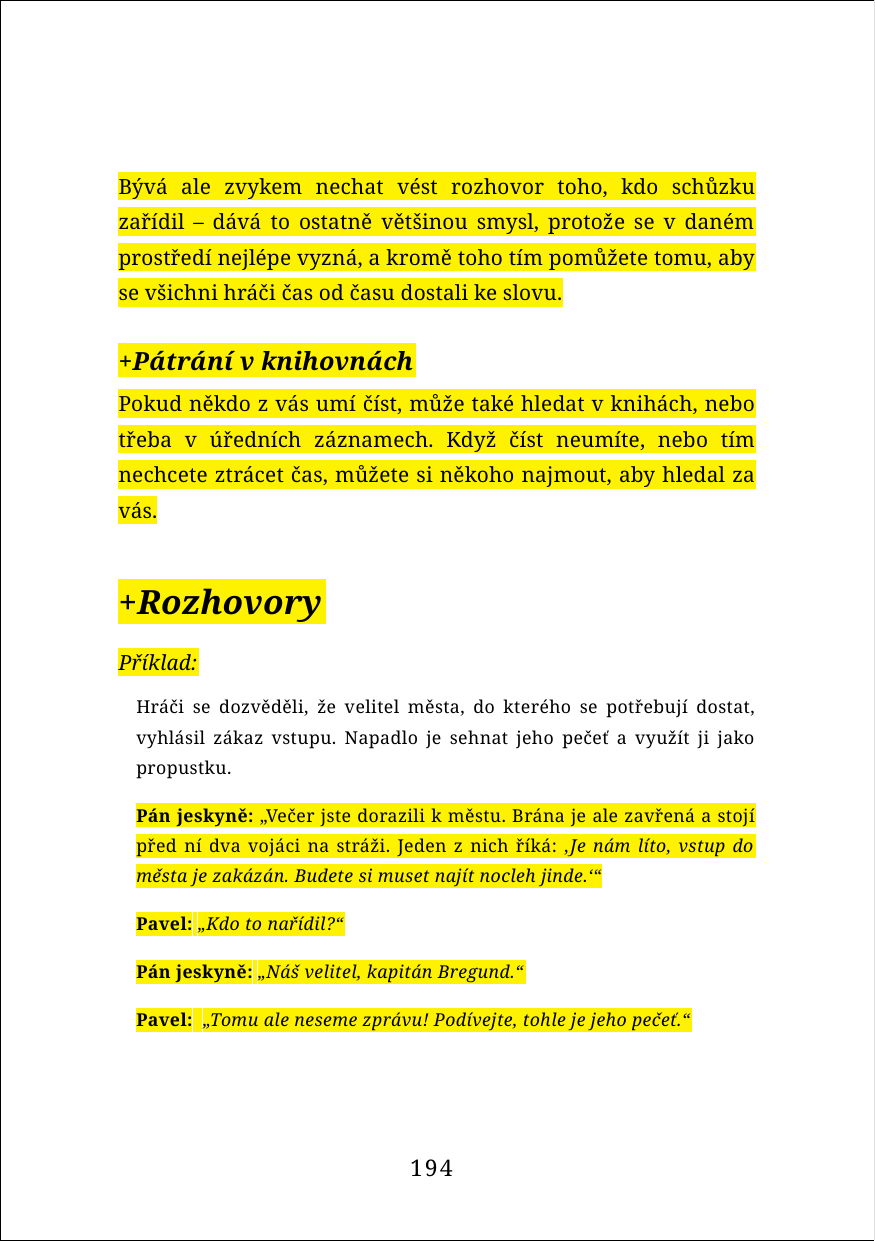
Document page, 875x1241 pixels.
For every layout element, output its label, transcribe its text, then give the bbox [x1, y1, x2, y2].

subtitle +Rozhovory [118, 578, 756, 624]
text Pán jeskyně: „Večer jste dorazili k městu. Brána je ale zavřená a stojí před ní dva vojáci na stráži. Jeden z nich říká: ‚Je nám líto, vstup do města je zakázán. Budete si muset najít nocleh jinde.‘“ [136, 803, 756, 888]
text Hráči se dozvěděli, že velitel města, do kterého se potřebují dostat, vyhlásil zákaz vstupu. Napadlo je sehnat jeho pečeť a využít ji jako propustku. [136, 695, 756, 779]
text Pokud někdo z vás umí číst, může také hledat v knihách, nebo třeba v úředních záznamech. Když číst neumíte, nebo tím nechcete ztrácet čas, můžete si někoho najmout, aby hledal za vás. [118, 389, 756, 524]
text Pán jeskyně: „Náš velitel, kapitán Bregund.“ [136, 959, 756, 984]
text Pavel: „Kdo to nařídil?“ [136, 912, 756, 936]
text Příklad: [118, 648, 756, 676]
subtitle +Pátrání v knihovnách [118, 343, 756, 377]
text Bývá ale zvykem nechat vést rozhovor toho, kdo schůzku zařídil – dává to ostatně většinou smysl, protože se v daném prostředí nejlépe vyzná, a kromě toho tím pomůžete tomu, aby se všichni hráči čas od času dostali ke slovu. [118, 172, 756, 307]
text Pavel: „Tomu ale neseme zprávu! Podívejte, tohle je jeho pečeť.“ [136, 1007, 756, 1032]
